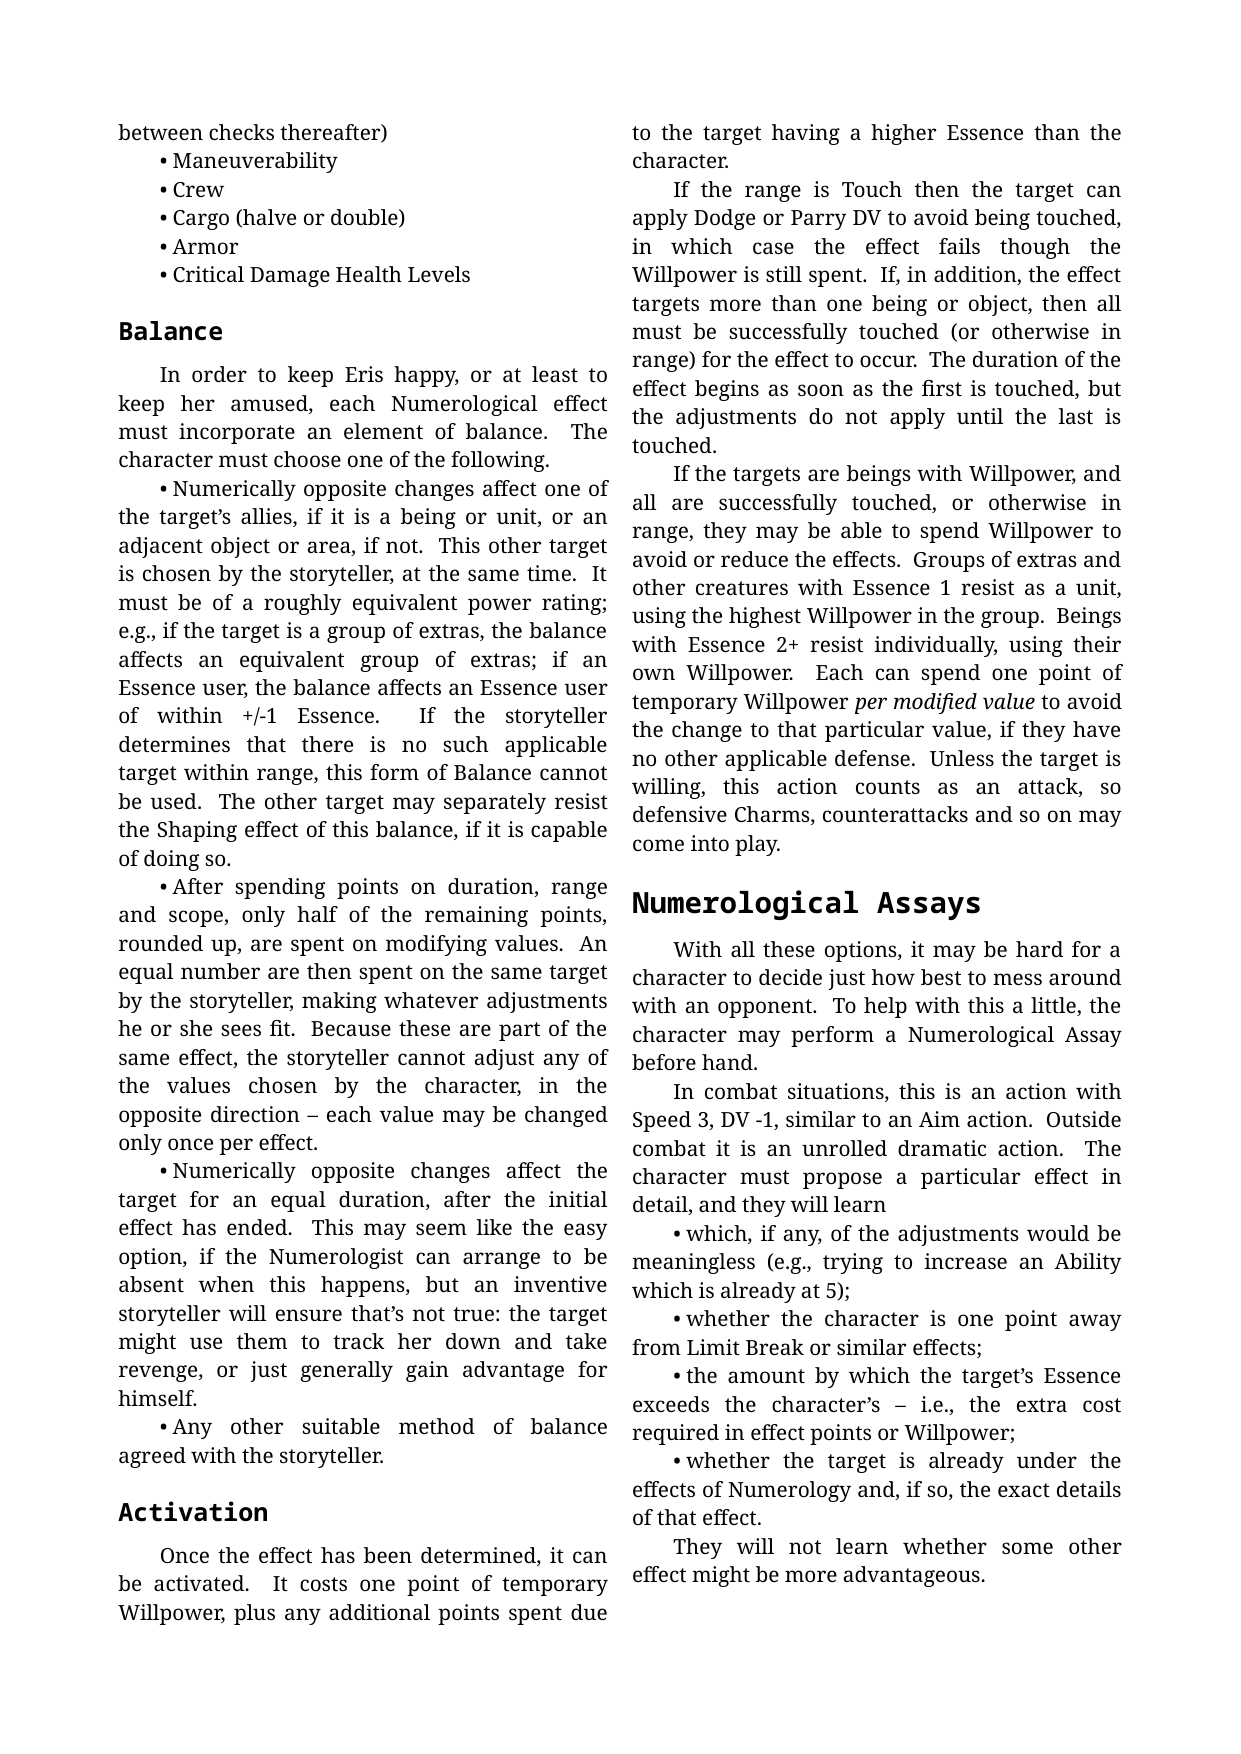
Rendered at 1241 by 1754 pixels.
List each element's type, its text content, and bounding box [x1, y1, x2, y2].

list Critical Damage Health Levels [118, 260, 608, 289]
subtitle Balance [118, 314, 608, 348]
list the amount by which the target’s Essence exceeds the character’s – i.e., the extra cost required in effect points or Willpower; [632, 1361, 1122, 1447]
list which, if any, of the adjustments would be meaningless (e.g., trying to increase an Ability which is already at 5); [632, 1219, 1122, 1304]
list After spending points on duration, range and scope, only half of the remaining points, rounded up, are spent on modifying values. An equal number are then spent on the same target by the storyteller, making whatever adjustments he or she sees fit. Because these are part of the same effect, the storyteller cannot adjust any of the values chosen by the character, in the opposite direction – each value may be changed only once per effect. [118, 872, 608, 1157]
subtitle Numerological Assays [632, 882, 1122, 922]
list Any other suitable method of balance agreed with the storyteller. [118, 1412, 608, 1469]
list whether the character is one point away from Limit Break or similar effects; [632, 1304, 1122, 1361]
list Numerically opposite changes affect the target for an equal duration, after the initial effect has ended. This may seem like the easy option, if the Numerologist can arrange to be absent when this happens, but an inventive storyteller will ensure that’s not true: the target might use them to track her down and take revenge, or just generally gain advantage for himself. [118, 1157, 608, 1412]
text If the range is Touch then the target can apply Dodge or Parry DV to avoid being touched, in which case the effect fails though the Willpower is still spent. If, in addition, the effect targets more than one being or object, then all must be successfully touched (or otherwise in range) for the effect to occur. The duration of the effect begins as soon as the first is touched, but the adjustments do not apply until the last is touched. [632, 175, 1122, 459]
text If the targets are beings with Willpower, and all are successfully touched, or otherwise in range, they may be able to spend Willpower to avoid or reduce the effects. Groups of extras and other creatures with Essence 1 resist as a unit, using the highest Willpower in the group. Beings with Essence 2+ resist individually, using their own Willpower. Each can spend one point of temporary Willpower per modified value to avoid the change to that particular value, if they have no other applicable defense. Unless the target is willing, this action counts as an attack, so defensive Charms, counterattacks and so on may come into play. [632, 459, 1122, 857]
list Crew [118, 175, 608, 203]
text Once the effect has been determined, it can be activated. It costs one point of temporary Willpower, plus any additional points spent due [118, 1541, 608, 1626]
list whether the target is already under the effects of Numerology and, if so, the exact details of that effect. [632, 1447, 1122, 1532]
list Numerically opposite changes affect one of the target’s allies, if it is a being or unit, or an adjacent object or area, if not. This other target is chosen by the storyteller, at the same time. It must be of a roughly equivalent power rating; e.g., if the target is a group of extras, the balance affects an equivalent group of extras; if an Essence user, the balance affects an Essence user of within +/-1 Essence. If the storyteller determines that there is no such applicable target within range, this form of Balance cannot be used. The other target may separately resist the Shaping effect of this balance, if it is capable of doing so. [118, 474, 608, 872]
text In combat situations, this is an action with Speed 3, DV -1, similar to an Aim action. Outside combat it is an unrolled dramatic action. The character must propose a particular effect in detail, and they will learn [632, 1077, 1122, 1219]
list Cargo (halve or double) [118, 203, 608, 232]
text In order to keep Eris happy, or at least to keep her amused, each Numerological effect must incorporate an element of balance. The character must choose one of the following. [118, 360, 608, 474]
text to the target having a higher Essence than the character. [632, 118, 1122, 175]
list Maneuverability [118, 147, 608, 175]
subtitle Activation [118, 1494, 608, 1528]
list Armor [118, 232, 608, 260]
list between checks thereafter) [118, 118, 608, 147]
text They will not learn whether some other effect might be more advantageous. [632, 1532, 1122, 1589]
text With all these options, it may be hard for a character to decide just how best to mess around with an opponent. To help with this a little, the character may perform a Numerological Assay before hand. [632, 935, 1122, 1077]
